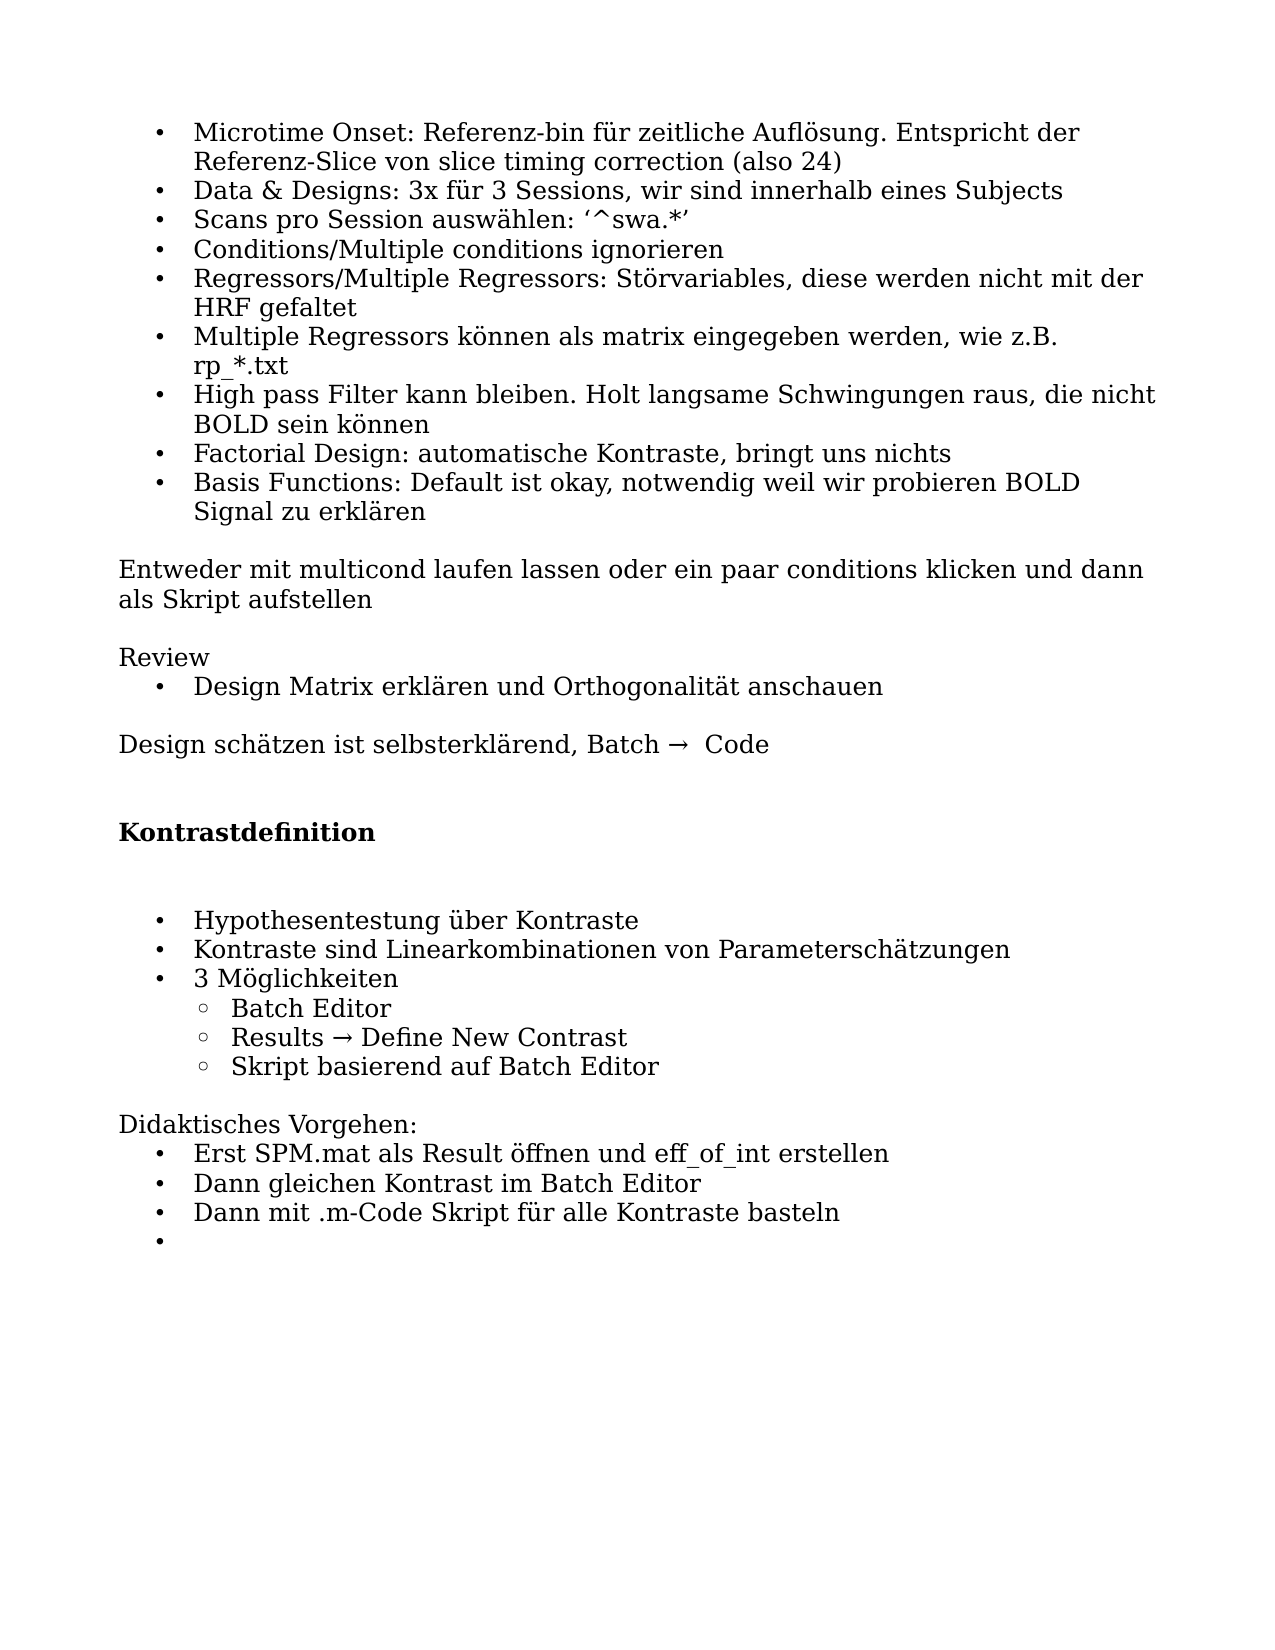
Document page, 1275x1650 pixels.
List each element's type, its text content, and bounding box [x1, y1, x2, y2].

list 3 Möglichkeiten [156, 964, 1157, 994]
list Factorial Design: automatische Kontraste, bringt uns nichts [156, 439, 1157, 468]
list Data & Designs: 3x für 3 Sessions, wir sind innerhalb eines Subjects [156, 176, 1157, 206]
list Erst SPM.mat als Result öffnen und eff_of_int erstellen [156, 1139, 1157, 1169]
list Batch Editor [193, 994, 1157, 1023]
list Hypothesentestung über Kontraste [156, 906, 1157, 935]
list Conditions/Multiple conditions ignorieren [156, 235, 1157, 264]
text Entweder mit multicond laufen lassen oder ein paar conditions klicken und dann als Skript aufstellen [118, 556, 1157, 614]
list Regressors/Multiple Regressors: Störvariables, diese werden nicht mit der HRF gefaltet [156, 264, 1157, 322]
list Skript basierend auf Batch Editor [193, 1052, 1157, 1081]
list Dann gleichen Kontrast im Batch Editor [156, 1169, 1157, 1198]
list Microtime Onset: Referenz-bin für zeitliche Auflösung. Entspricht der Referenz-Slice von slice timing correction (also 24) [156, 118, 1157, 176]
list Multiple Regressors können als matrix eingegeben werden, wie z.B. rp_*.txt [156, 322, 1157, 381]
list Design Matrix erklären und Orthogonalität anschauen [156, 672, 1157, 701]
list Dann mit .m-Code Skript für alle Kontraste basteln [156, 1198, 1157, 1227]
list Kontraste sind Linearkombinationen von Parameterschätzungen [156, 935, 1157, 964]
text Review [118, 643, 1157, 672]
list Results → Define New Contrast [193, 1023, 1157, 1052]
list Scans pro Session auswählen: ‘^swa.*’ [156, 206, 1157, 235]
text Kontrastdefinition [118, 818, 1157, 847]
text Design schätzen ist selbsterklärend, Batch → Code [118, 731, 1157, 760]
list Basis Functions: Default ist okay, notwendig weil wir probieren BOLD Signal zu erklären [156, 468, 1157, 526]
text Didaktisches Vorgehen: [118, 1110, 1157, 1139]
list High pass Filter kann bleiben. Holt langsame Schwingungen raus, die nicht BOLD sein können [156, 381, 1157, 439]
